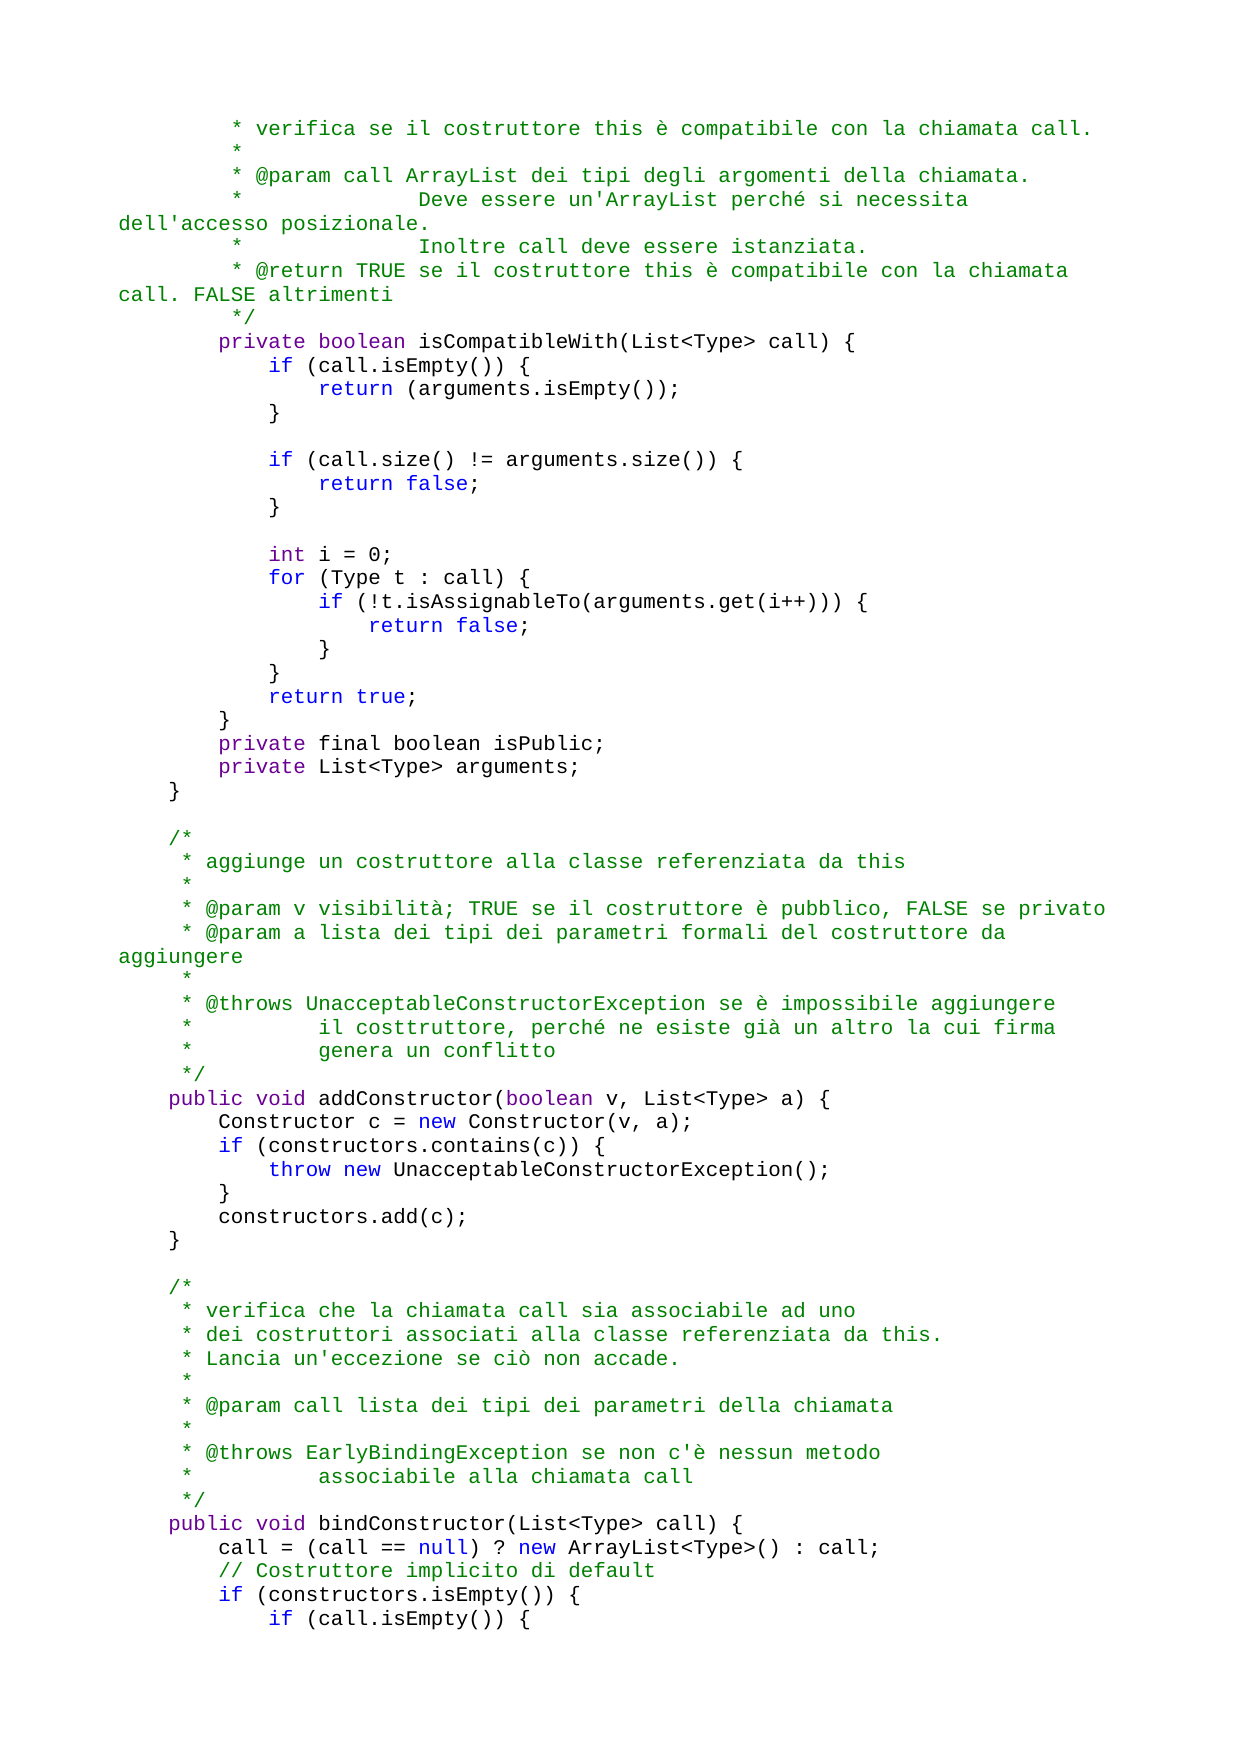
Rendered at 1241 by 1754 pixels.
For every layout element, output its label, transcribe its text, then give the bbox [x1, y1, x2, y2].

text if (constructors.isEmpty()) { [118, 1584, 1123, 1608]
text * @param v visibilità; TRUE se il costruttore è pubblico, FALSE se privato [118, 898, 1123, 922]
text * verifica se il costruttore this è compatibile con la chiamata call. [118, 118, 1123, 142]
text throw new UnacceptableConstructorException(); [118, 1158, 1123, 1182]
text * Inoltre call deve essere istanziata. [118, 236, 1123, 260]
text } [118, 496, 1123, 520]
text * [118, 875, 1123, 898]
text * @param call ArrayList dei tipi degli argomenti della chiamata. [118, 165, 1123, 189]
text * aggiunge un costruttore alla classe referenziata da this [118, 851, 1123, 875]
text * [118, 969, 1123, 993]
text * il costtruttore, perché ne esiste già un altro la cui firma [118, 1017, 1123, 1040]
text } [118, 638, 1123, 662]
text return true; [118, 686, 1123, 709]
text */ [118, 1489, 1123, 1513]
text Constructor c = new Constructor(v, a); [118, 1111, 1123, 1135]
text return false; [118, 615, 1123, 638]
text int i = 0; [118, 544, 1123, 567]
text public void bindConstructor(List<Type> call) { [118, 1513, 1123, 1537]
text if (call.isEmpty()) { [118, 354, 1123, 378]
text } [118, 1229, 1123, 1253]
text return false; [118, 473, 1123, 496]
text } [118, 780, 1123, 804]
text * [118, 1419, 1123, 1442]
text if (call.isEmpty()) { [118, 1608, 1123, 1631]
text call = (call == null) ? new ArrayList<Type>() : call; [118, 1537, 1123, 1561]
text public void addConstructor(boolean v, List<Type> a) { [118, 1088, 1123, 1111]
text * @param a lista dei tipi dei parametri formali del costruttore da aggiungere [118, 922, 1123, 969]
text } [118, 1182, 1123, 1206]
text * @throws EarlyBindingException se non c'è nessun metodo [118, 1442, 1123, 1466]
text * @throws UnacceptableConstructorException se è impossibile aggiungere [118, 993, 1123, 1017]
text * genera un conflitto [118, 1040, 1123, 1064]
text * [118, 1371, 1123, 1395]
text * verifica che la chiamata call sia associabile ad uno [118, 1300, 1123, 1324]
text if (!t.isAssignableTo(arguments.get(i++))) { [118, 591, 1123, 615]
text private final boolean isPublic; [118, 733, 1123, 757]
text return (arguments.isEmpty()); [118, 378, 1123, 402]
text constructors.add(c); [118, 1206, 1123, 1229]
text // Costruttore implicito di default [118, 1561, 1123, 1584]
text */ [118, 307, 1123, 331]
text * Lancia un'eccezione se ciò non accade. [118, 1348, 1123, 1371]
text } [118, 709, 1123, 733]
text * @return TRUE se il costruttore this è compatibile con la chiamata call. FALSE altrimenti [118, 260, 1123, 307]
text * [118, 142, 1123, 165]
text } [118, 662, 1123, 686]
text private boolean isCompatibleWith(List<Type> call) { [118, 331, 1123, 354]
text * @param call lista dei tipi dei parametri della chiamata [118, 1395, 1123, 1419]
text for (Type t : call) { [118, 567, 1123, 591]
text if (call.size() != arguments.size()) { [118, 449, 1123, 473]
text /* [118, 1277, 1123, 1300]
text /* [118, 827, 1123, 851]
text private List<Type> arguments; [118, 757, 1123, 780]
text * dei costruttori associati alla classe referenziata da this. [118, 1324, 1123, 1348]
text * Deve essere un'ArrayList perché si necessita dell'accesso posizionale. [118, 189, 1123, 236]
text * associabile alla chiamata call [118, 1466, 1123, 1489]
text } [118, 402, 1123, 426]
text */ [118, 1064, 1123, 1088]
text if (constructors.contains(c)) { [118, 1135, 1123, 1158]
